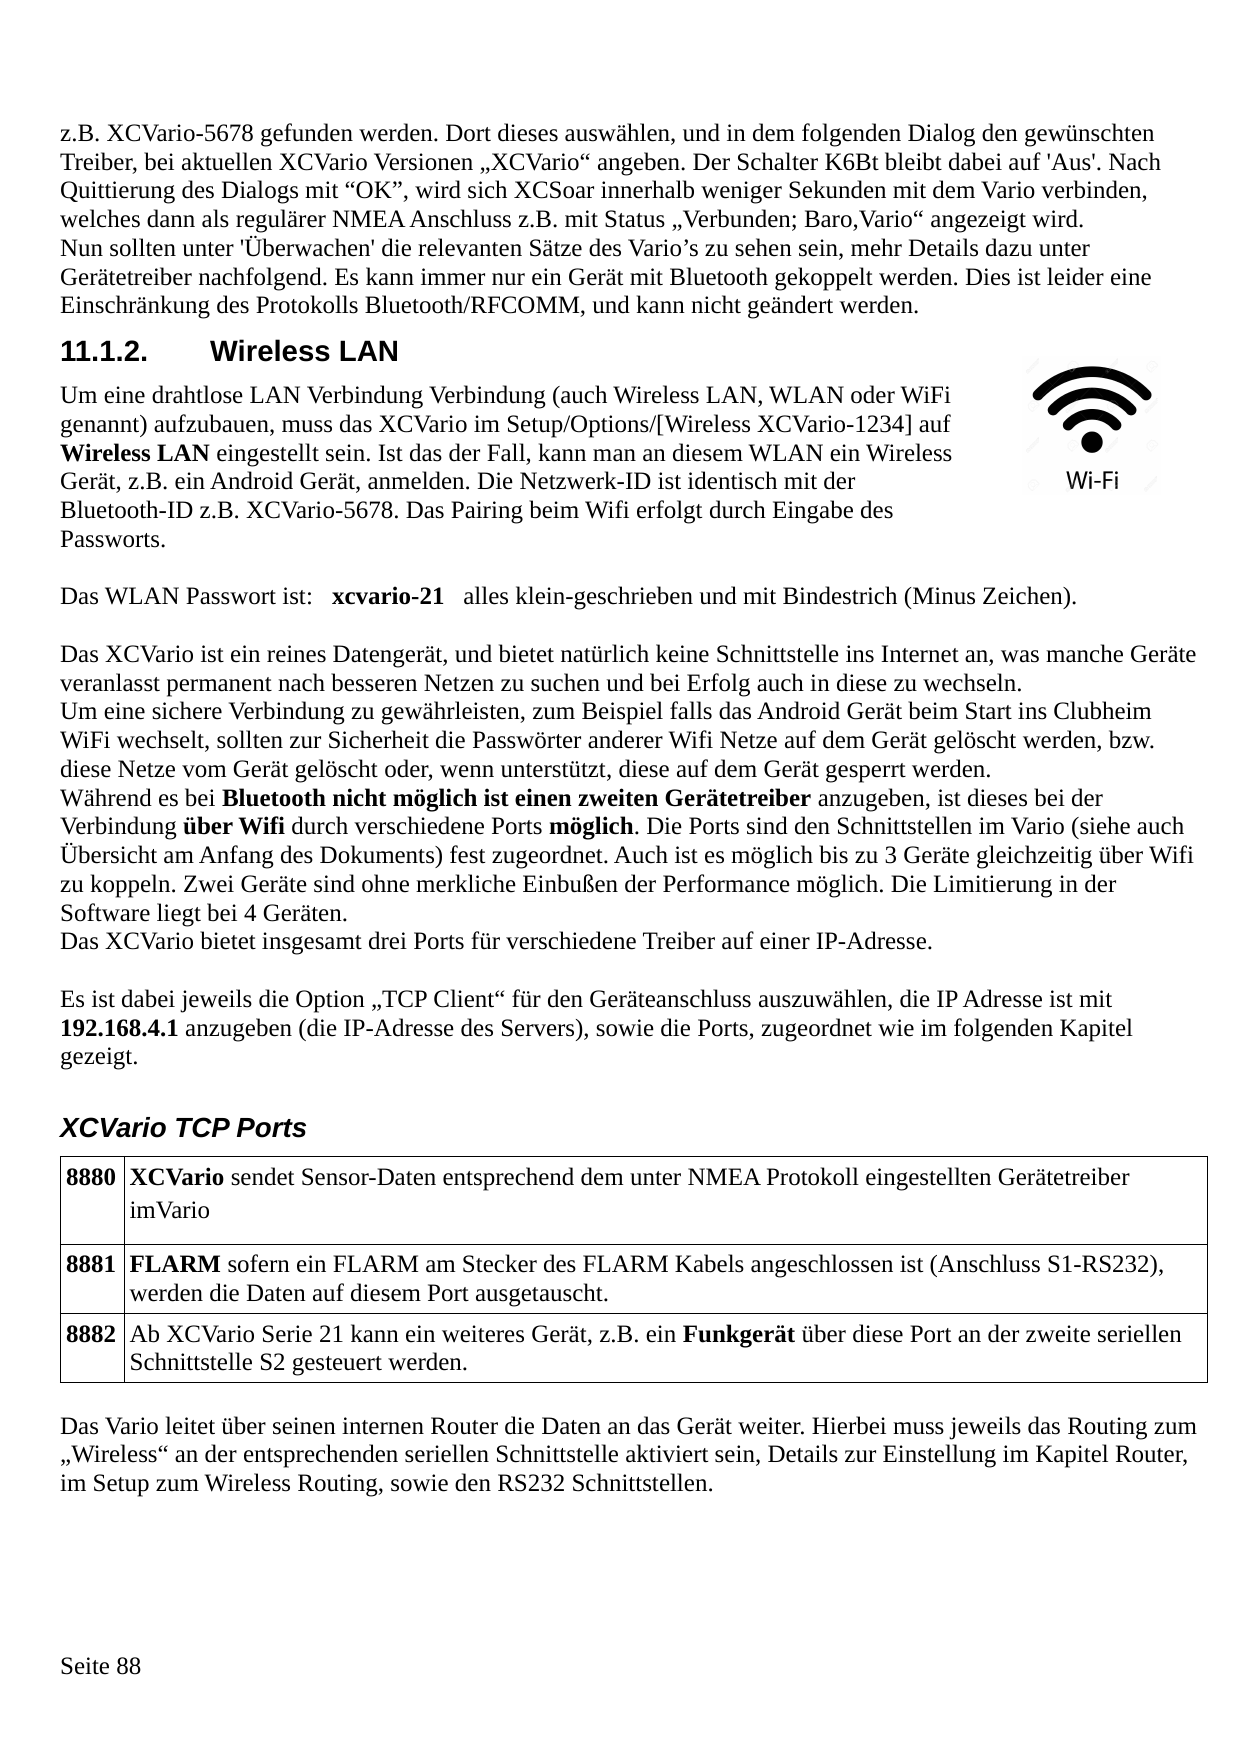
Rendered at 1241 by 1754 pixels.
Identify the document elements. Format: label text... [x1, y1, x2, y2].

text Das WLAN Passwort ist: xcvario-21 alles klein-geschrieben und mit Bindestrich (Minus Zeichen). [60, 581, 1207, 610]
subtitle Wireless LAN [60, 334, 1207, 368]
text Das XCVario bietet insgesamt drei Ports für verschiedene Treiber auf einer IP-Adresse. [60, 926, 1207, 955]
text Es ist dabei jeweils die Option „TCP Client“ für den Geräteanschluss auszuwählen, die IP Adresse ist mit 192.168.4.1 anzugeben (die IP-Adresse des Servers), sowie die Ports, zugeordnet wie im folgenden Kapitel gezeigt. [60, 984, 1207, 1070]
text Das XCVario ist ein reines Datengerät, und bietet natürlich keine Schnittstelle ins Internet an, was manche Geräte veranlasst permanent nach besseren Netzen zu suchen und bei Erfolg auch in diese zu wechseln. [60, 639, 1207, 696]
table_header XCVario sendet Sensor-Daten entsprechend dem unter NMEA Protokoll eingestellten Gerätetreiber imVario [125, 1157, 1207, 1244]
text Das Vario leitet über seinen internen Router die Daten an das Gerät weiter. Hierbei muss jeweils das Routing zum „Wireless“ an der entsprechenden seriellen Schnittstelle aktiviert sein, Details zur Einstellung im Kapitel Router, im Setup zum Wireless Routing, sowie den RS232 Schnittstellen. [60, 1411, 1207, 1497]
text z.B. XCVario-5678 gefunden werden. Dort dieses auswählen, und in dem folgenden Dialog den gewünschten Treiber, bei aktuellen XCVario Versionen „XCVario“ angeben. Der Schalter K6Bt bleibt dabei auf 'Aus'. Nach Quittierung des Dialogs mit “OK”, wird sich XCSoar innerhalb weniger Sekunden mit dem Vario verbinden, welches dann als regulärer NMEA Anschluss z.B. mit Status „Verbunden; Baro,Vario“ angezeigt wird. [60, 118, 1207, 233]
subtitle XCVario TCP Ports [60, 1111, 1207, 1143]
text Nun sollten unter 'Überwachen' die relevanten Sätze des Vario’s zu sehen sein, mehr Details dazu unter Gerätetreiber nachfolgend. Es kann immer nur ein Gerät mit Bluetooth gekoppelt werden. Dies ist leider eine Einschränkung des Protokolls Bluetooth/RFCOMM, und kann nicht geändert werden. [60, 233, 1207, 319]
text Um eine drahtlose LAN Verbindung Verbindung (auch Wireless LAN, WLAN oder WiFi genannt) aufzubauen, muss das XCVario im Setup/Options/[Wireless XCVario-1234] auf Wireless LAN eingestellt sein. Ist das der Fall, kann man an diesem WLAN ein Wireless Gerät, z.B. ein Android Gerät, anmelden. Die Netzwerk-ID ist identisch mit der Bluetooth-ID z.B. XCVario-5678. Das Pairing beim Wifi erfolgt durch Eingabe des Passworts. [60, 380, 1207, 553]
table_cell 8881 [61, 1245, 124, 1313]
table_cell 8882 [61, 1314, 124, 1382]
picture [1022, 356, 1162, 495]
text Während es bei Bluetooth nicht möglich ist einen zweiten Gerätetreiber anzugeben, ist dieses bei der Verbindung über Wifi durch verschiedene Ports möglich. Die Ports sind den Schnittstellen im Vario (siehe auch Übersicht am Anfang des Dokuments) fest zugeordnet. Auch ist es möglich bis zu 3 Geräte gleichzeitig über Wifi zu koppeln. Zwei Geräte sind ohne merkliche Einbußen der Performance möglich. Die Limitierung in der Software liegt bei 4 Geräten. [60, 783, 1207, 926]
text Um eine sichere Verbindung zu gewährleisten, zum Beispiel falls das Android Gerät beim Start ins Clubheim WiFi wechselt, sollten zur Sicherheit die Passwörter anderer Wifi Netze auf dem Gerät gelöscht werden, bzw. diese Netze vom Gerät gelöscht oder, wenn unterstützt, diese auf dem Gerät gesperrt werden. [60, 696, 1207, 783]
table_header 8880 [61, 1157, 124, 1244]
table_cell FLARM sofern ein FLARM am Stecker des FLARM Kabels angeschlossen ist (Anschluss S1-RS232), werden die Daten auf diesem Port ausgetauscht. [125, 1245, 1207, 1313]
table_cell Ab XCVario Serie 21 kann ein weiteres Gerät, z.B. ein Funkgerät über diese Port an der zweite seriellen Schnittstelle S2 gesteuert werden. [125, 1314, 1207, 1382]
